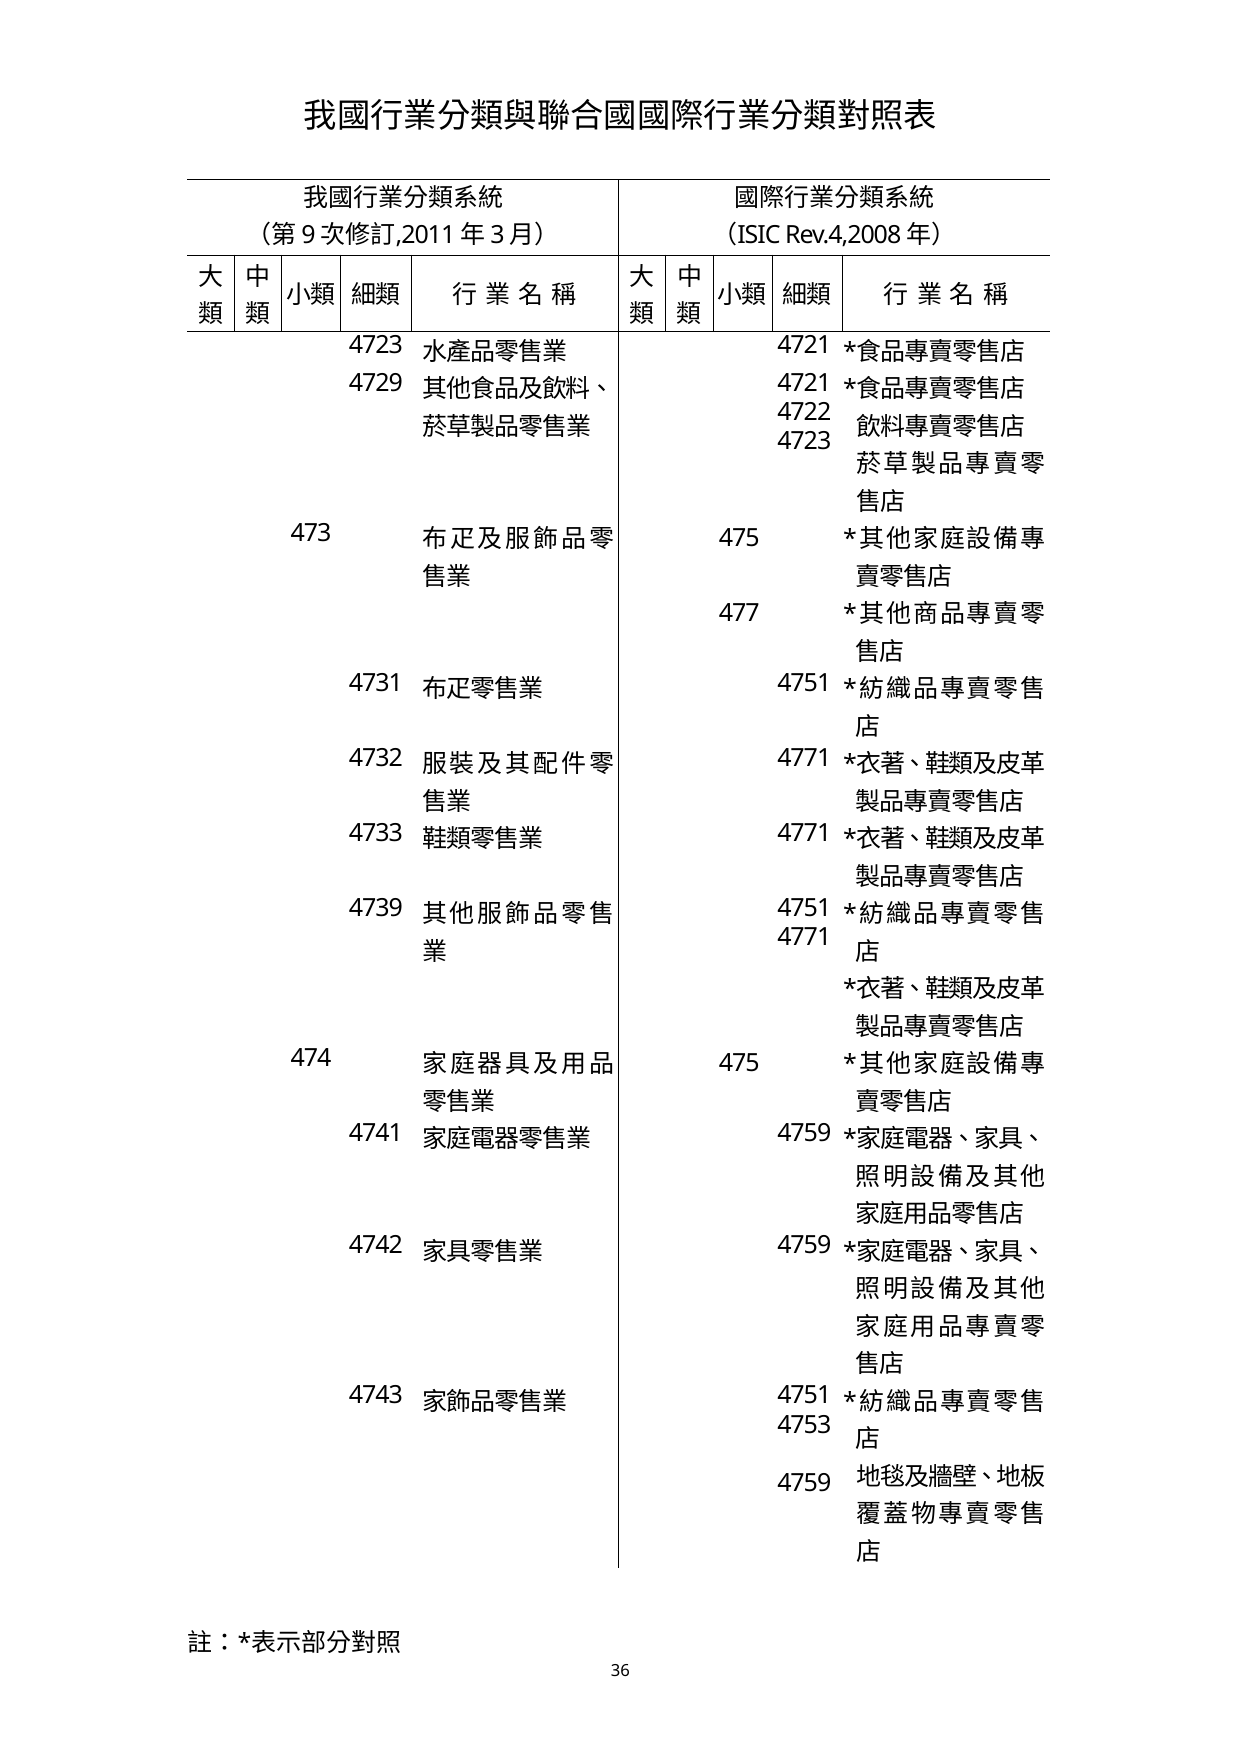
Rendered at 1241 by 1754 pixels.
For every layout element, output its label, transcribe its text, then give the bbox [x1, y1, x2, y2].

table_cell [234, 1118, 282, 1231]
table_cell [666, 368, 713, 518]
table_cell 行 業 名 稱 [843, 256, 1050, 331]
table_cell [772, 1043, 843, 1118]
table_cell [619, 818, 666, 893]
table_cell [234, 1043, 282, 1118]
table_cell [713, 1118, 772, 1231]
table_cell 4732 [341, 743, 412, 818]
table_cell [187, 1043, 234, 1118]
table_cell [282, 332, 341, 368]
table_cell [713, 368, 772, 518]
table_cell [666, 1381, 713, 1568]
table_cell [341, 1043, 412, 1118]
table_cell 4759 [772, 1118, 843, 1231]
table_cell 家庭器具及用品零售業 [412, 1043, 618, 1118]
table_cell [713, 1231, 772, 1381]
table_cell [666, 818, 713, 893]
table_cell 其他食品及飲料、菸草製品零售業 [412, 368, 618, 518]
table_cell [713, 668, 772, 743]
table_cell 布疋零售業 [412, 668, 618, 743]
table_cell [666, 1043, 713, 1118]
table_cell 服裝及其配件零售業 [412, 743, 618, 818]
table_cell [666, 1118, 713, 1231]
table_cell [619, 893, 666, 1043]
table_cell [282, 1231, 341, 1381]
table_cell 水產品零售業 [412, 332, 618, 368]
table_cell [187, 518, 234, 668]
table_cell 4751 [772, 668, 843, 743]
table_cell *其他家庭設備專賣零售店 [843, 1043, 1050, 1118]
table_cell 小類 [282, 256, 340, 331]
table_cell *食品專賣零售店 飲料專賣零售店 菸草製品專賣零售店 [843, 368, 1050, 518]
table_cell 475 [713, 1043, 772, 1118]
table_cell [713, 332, 772, 368]
table_cell [234, 1231, 282, 1381]
table_cell 行 業 名 稱 [412, 256, 618, 331]
table_cell 4731 [341, 668, 412, 743]
table_cell *衣著、鞋類及皮革製品專賣零售店 [843, 818, 1050, 893]
table_cell 4729 [341, 368, 412, 518]
table_cell 家具零售業 [412, 1231, 618, 1381]
table_cell [187, 893, 234, 1043]
table_cell [666, 893, 713, 1043]
table_cell [187, 668, 234, 743]
table_cell 中類 [235, 256, 281, 331]
table_cell 4751 4753 4759 [772, 1381, 843, 1568]
table_cell 小類 [714, 256, 772, 331]
table_cell 布疋及服飾品零售業 [412, 518, 618, 668]
table_cell *食品專賣零售店 [843, 332, 1050, 368]
table_cell [341, 518, 412, 668]
table_cell *紡織品專賣零售店 地毯及牆壁、地板覆蓋物專賣零售店 [843, 1381, 1050, 1568]
table_cell 4751 4771 [772, 893, 843, 1043]
table_cell [187, 1381, 234, 1568]
table_cell [619, 518, 666, 668]
table_cell *衣著、鞋類及皮革製品專賣零售店 [843, 743, 1050, 818]
table_cell [234, 668, 282, 743]
table_cell [666, 1231, 713, 1381]
table_cell [282, 1381, 341, 1568]
table_cell [713, 893, 772, 1043]
table_cell 4759 [772, 1231, 843, 1381]
table_cell 4741 [341, 1118, 412, 1231]
table_cell 中類 [666, 256, 713, 331]
table_cell [619, 332, 666, 368]
table_cell [234, 893, 282, 1043]
table_cell *家庭電器、家具、照明設備及其他家庭用品專賣零售店 [843, 1231, 1050, 1381]
table_cell 4743 [341, 1381, 412, 1568]
table_cell [666, 518, 713, 668]
table_cell 大類 [187, 256, 234, 331]
table_cell [187, 1118, 234, 1231]
table_cell 475 477 [713, 518, 772, 668]
table_cell 4771 [772, 818, 843, 893]
table_cell 細類 [773, 256, 842, 331]
table_cell [187, 1231, 234, 1381]
table_cell [619, 668, 666, 743]
table_cell [282, 1118, 341, 1231]
table_cell *紡織品專賣零售店 *衣著、鞋類及皮革製品專賣零售店 [843, 893, 1050, 1043]
table_cell [282, 368, 341, 518]
table_cell 其他服飾品零售業 [412, 893, 618, 1043]
table_cell 4742 [341, 1231, 412, 1381]
table_cell 4771 [772, 743, 843, 818]
table_cell [282, 743, 341, 818]
table_cell [666, 668, 713, 743]
table_cell [619, 1381, 666, 1568]
table_header 我國行業分類系統 （第9次修訂,2011年3月） [187, 180, 618, 254]
table_cell 473 [282, 518, 341, 668]
table_cell 4733 [341, 818, 412, 893]
table_cell 4723 [341, 332, 412, 368]
table_cell 細類 [341, 256, 411, 331]
table_cell 鞋類零售業 [412, 818, 618, 893]
table_cell [234, 818, 282, 893]
table_cell [187, 332, 234, 368]
table_cell *其他家庭設備專賣零售店 *其他商品專賣零售店 [843, 518, 1050, 668]
table_cell 474 [282, 1043, 341, 1118]
table_cell *紡織品專賣零售店 [843, 668, 1050, 743]
table_cell 4721 4722 4723 [772, 368, 843, 518]
table_cell [187, 368, 234, 518]
table_cell [187, 743, 234, 818]
table_cell [713, 743, 772, 818]
table_cell [282, 818, 341, 893]
table_cell [713, 818, 772, 893]
table_cell [619, 743, 666, 818]
table_cell [713, 1381, 772, 1568]
table_cell [282, 893, 341, 1043]
table_cell [666, 743, 713, 818]
table_cell [619, 1043, 666, 1118]
table_cell [619, 1118, 666, 1231]
table_cell 大類 [619, 256, 665, 331]
table_cell [234, 1381, 282, 1568]
table_cell [234, 332, 282, 368]
table_cell [234, 743, 282, 818]
table_cell [282, 668, 341, 743]
table_cell [234, 518, 282, 668]
table_cell *家庭電器、家具、照明設備及其他家庭用品零售店 [843, 1118, 1050, 1231]
table_cell 4721 [772, 332, 843, 368]
table_cell [772, 518, 843, 668]
table_cell 家庭電器零售業 [412, 1118, 618, 1231]
table_header 國際行業分類系統 （ISIC Rev.4,2008年） [619, 180, 1050, 254]
table_cell [619, 1231, 666, 1381]
table_cell 家飾品零售業 [412, 1381, 618, 1568]
table_cell [666, 332, 713, 368]
table_cell 4739 [341, 893, 412, 1043]
table_cell [619, 368, 666, 518]
table_cell [234, 368, 282, 518]
table_cell [187, 818, 234, 893]
